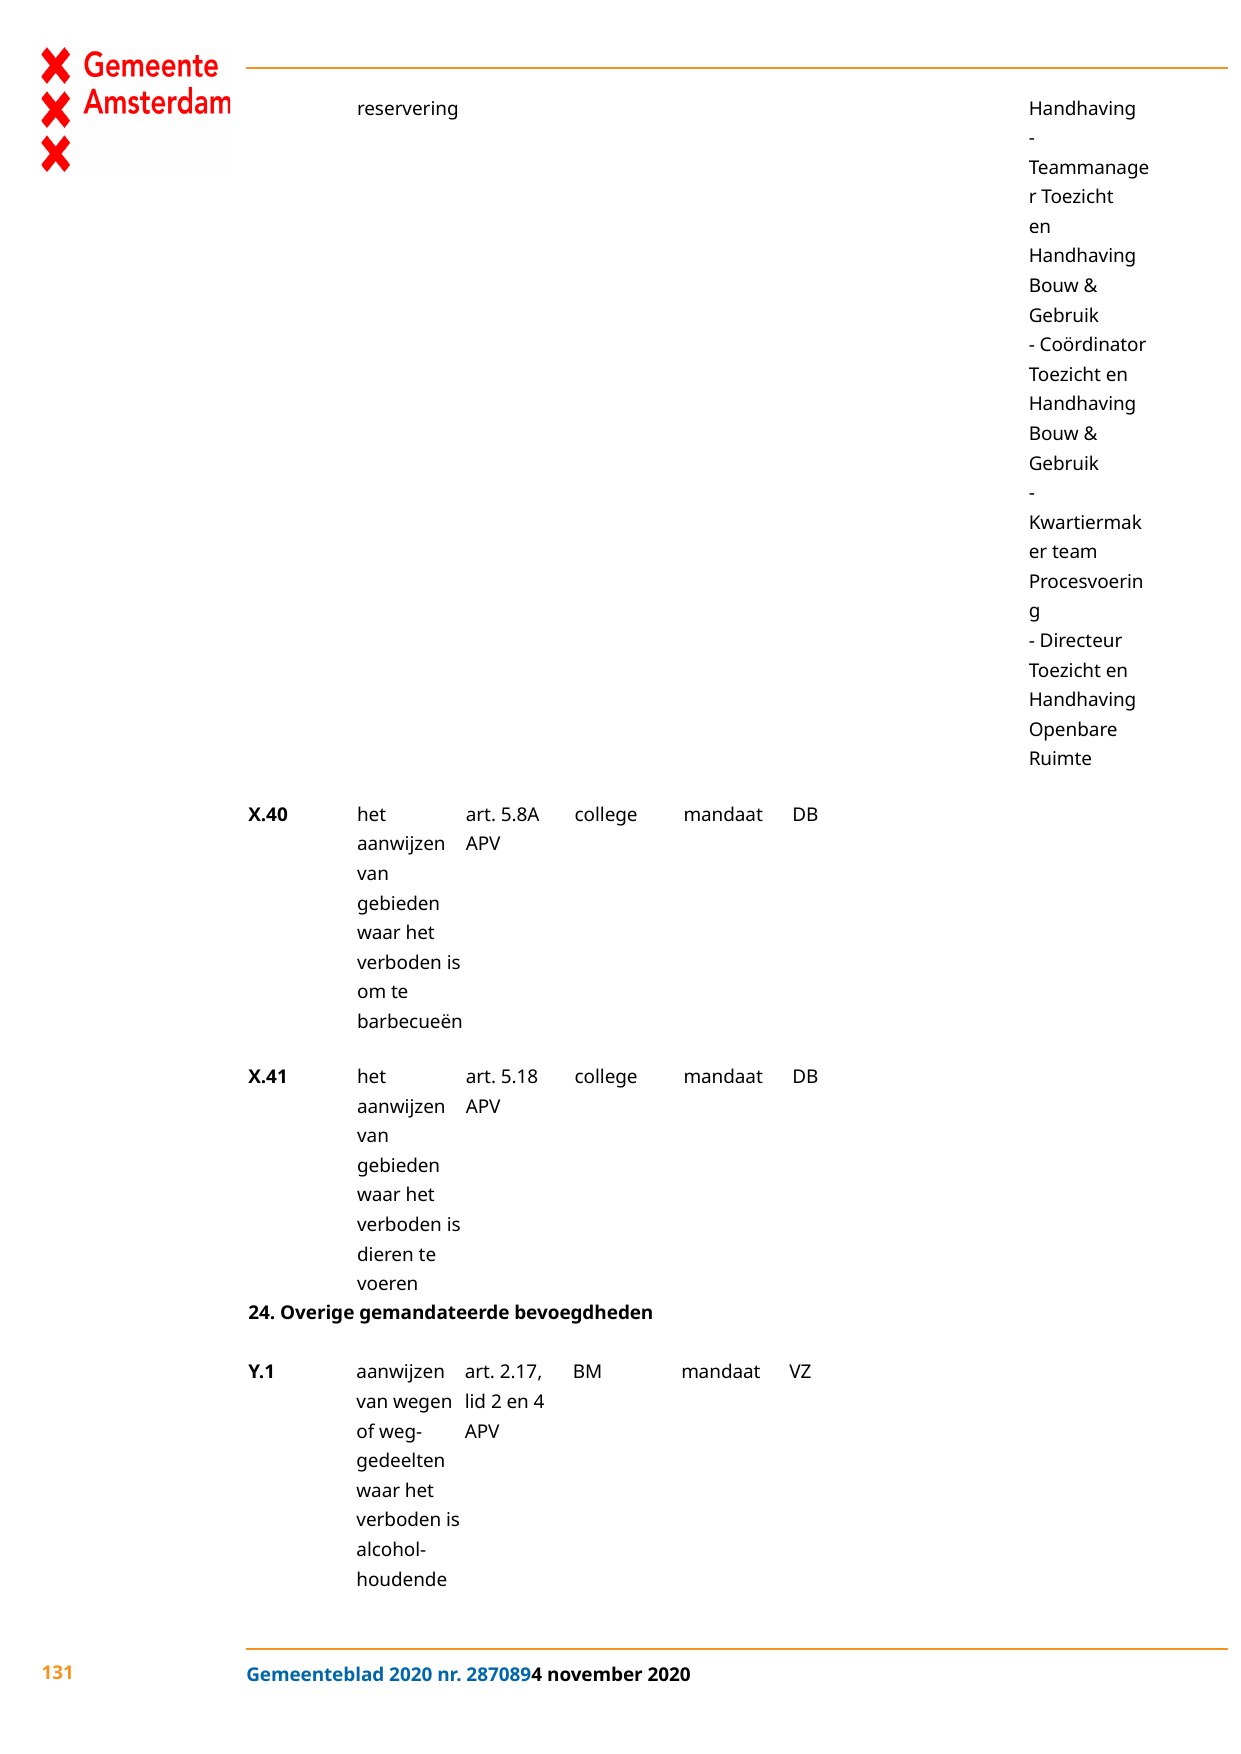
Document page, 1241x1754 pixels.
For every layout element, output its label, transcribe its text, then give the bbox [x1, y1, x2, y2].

table_cell art. 5.18 APV [466, 1034, 574, 1296]
picture [41, 47, 231, 172]
table_header mandaat [681, 1329, 789, 1591]
table_header art. 2.17, lid 2 en 4 APV [465, 1329, 573, 1591]
table_cell [248, 95, 357, 771]
table_header aanwijzen van wegen of weg-gedeelten waar het verboden is alcohol-houdende [356, 1329, 464, 1591]
table_cell DB [792, 771, 901, 1034]
table_cell het aanwijzen van gebieden waar het verboden is dieren te voeren [357, 1034, 466, 1296]
table_cell college [574, 1034, 683, 1296]
table_cell het aanwijzen van gebieden waar het verboden is om te barbecueën [357, 771, 466, 1034]
table_cell mandaat [683, 1034, 792, 1296]
table_header BM [573, 1329, 681, 1591]
table_cell DB [792, 1034, 901, 1296]
table_cell [901, 1034, 1028, 1296]
table_cell reservering [357, 95, 466, 771]
table_cell college [574, 771, 683, 1034]
table_header VZ [789, 1329, 897, 1591]
table_header [1025, 1329, 1152, 1591]
table_cell art. 5.8A APV [466, 771, 574, 1034]
table_cell [683, 95, 792, 771]
table_cell [792, 95, 901, 771]
table_cell [1029, 771, 1152, 1034]
table_cell X.40 [248, 771, 357, 1034]
table_header [898, 1329, 1024, 1591]
table_cell X.41 [248, 1034, 357, 1296]
text 24. Overige gemandateerde bevoegdheden [248, 1299, 1152, 1325]
table_header Y.1 [248, 1329, 356, 1591]
table_cell mandaat [683, 771, 792, 1034]
table_cell [574, 95, 683, 771]
table_cell [466, 95, 574, 771]
table_cell [1029, 1034, 1152, 1296]
table_cell [901, 95, 1028, 771]
table_cell [901, 771, 1028, 1034]
table_cell Handhaving - Teammanager Toezicht en Handhaving Bouw & Gebruik - Coördinator Toezicht en Handhaving Bouw & Gebruik - Kwartiermaker team Procesvoering - Directeur Toezicht en Handhaving Openbare Ruimte [1029, 95, 1152, 771]
